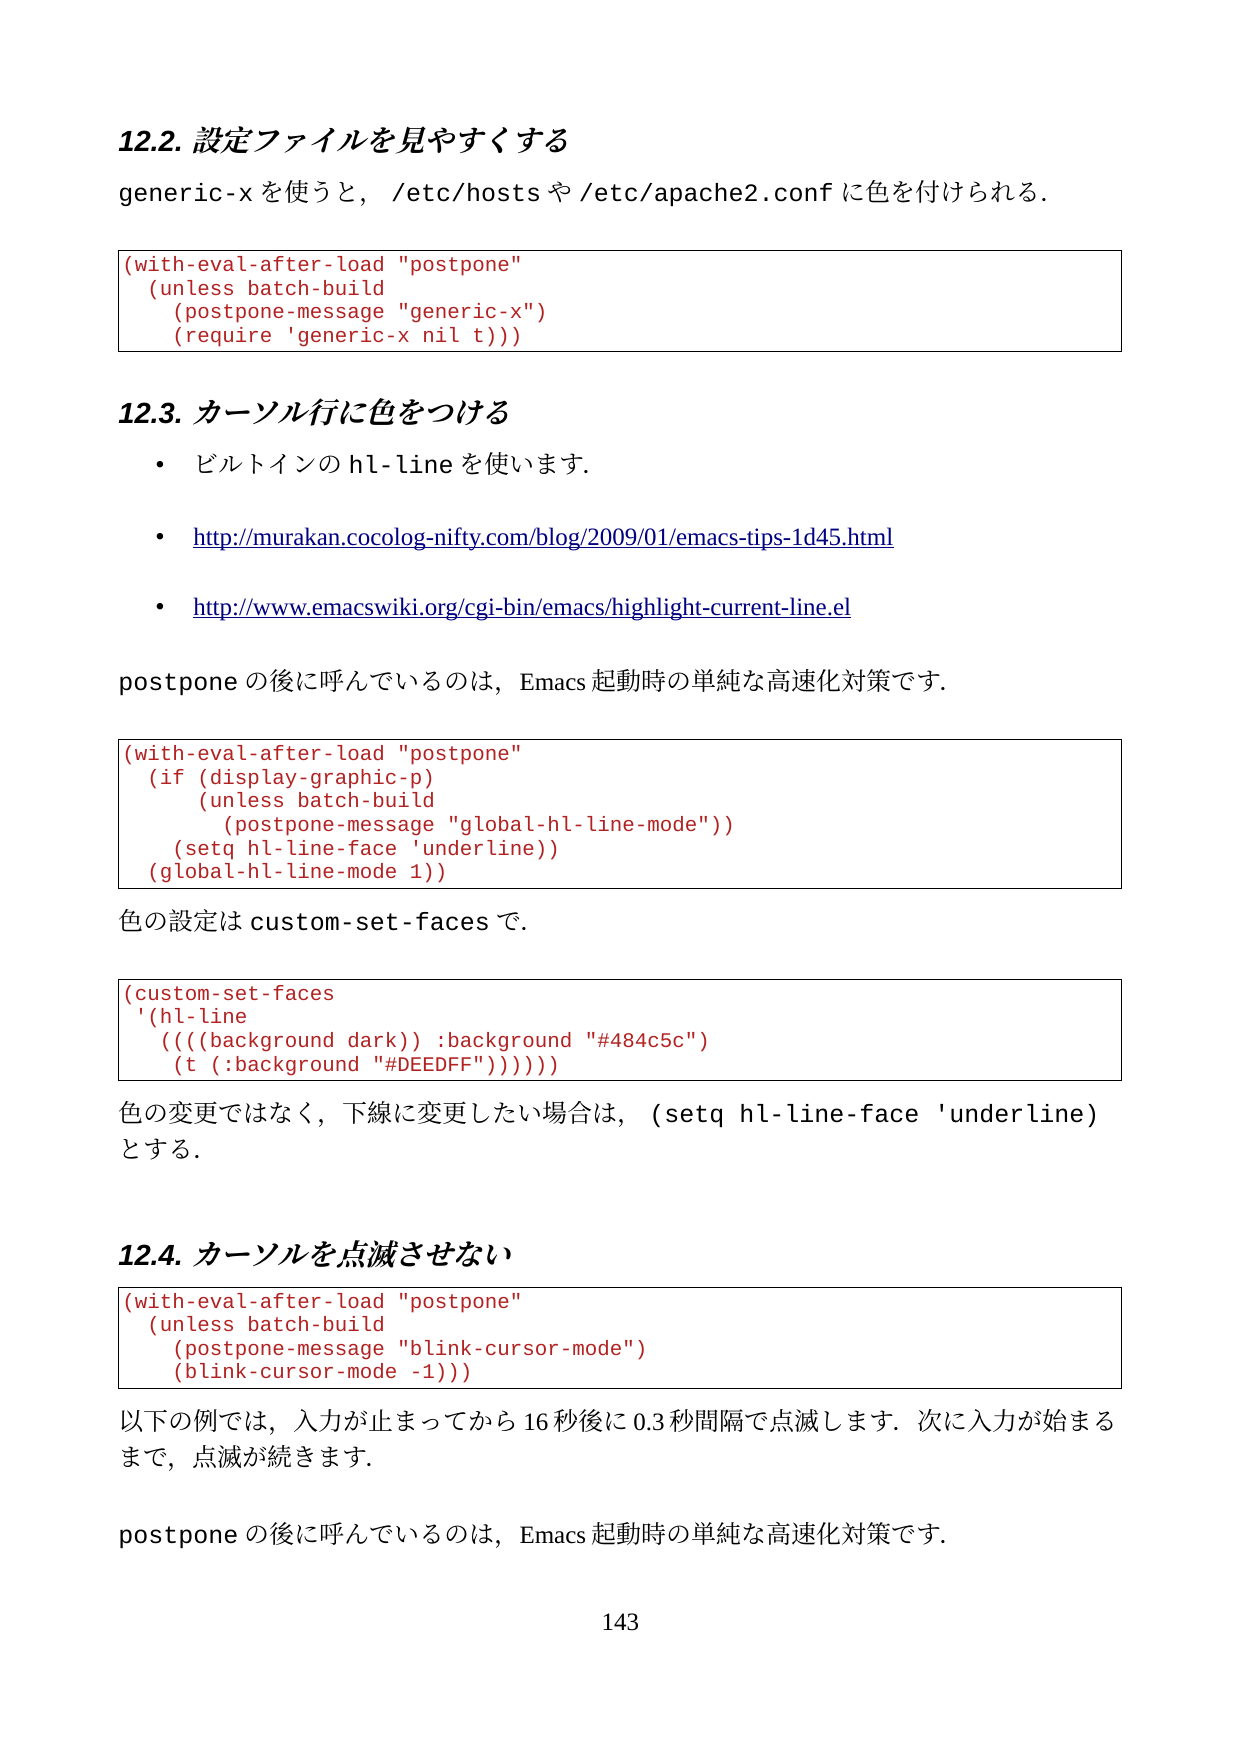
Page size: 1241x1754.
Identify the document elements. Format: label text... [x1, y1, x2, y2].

text 色の変更ではなく，下線に変更したい場合は， (setq hl-line-face 'underline) とする． [118, 1094, 1122, 1195]
text (setq hl-line-face 'underline)) [119, 834, 1121, 857]
list http://murakan.cocolog-nifty.com/blog/2009/01/emacs-tips-1d45.html [156, 522, 1122, 579]
subtitle カーソル行に色をつける [118, 390, 1122, 432]
text (blink-cursor-mode -1))) [119, 1358, 1121, 1388]
text (unless batch-build [119, 274, 1121, 297]
subtitle 設定ファイルを見やすくする [118, 118, 1122, 160]
text postpone の後に呼んでいるのは，Emacs起動時の単純な高速化対策です． [118, 662, 1122, 727]
list http://www.emacswiki.org/cgi-bin/emacs/highlight-current-line.el [156, 592, 1122, 649]
text (require 'generic-x nil t))) [119, 321, 1121, 351]
text (t (:background "#DEEDFF")))))) [119, 1050, 1121, 1080]
text (with-eval-after-load "postpone" [119, 740, 1121, 763]
text (global-hl-line-mode 1)) [119, 857, 1121, 888]
text 色の設定は custom-set-faces で． [118, 901, 1122, 966]
text (with-eval-after-load "postpone" [119, 251, 1121, 274]
text ((((background dark)) :background "#484c5c") [119, 1026, 1121, 1050]
text (if (display-graphic-p) [119, 763, 1121, 787]
text postpone の後に呼んでいるのは，Emacs起動時の単純な高速化対策です． [118, 1515, 1122, 1551]
text (with-eval-after-load "postpone" [119, 1288, 1121, 1310]
text (unless batch-build [119, 787, 1121, 810]
text (unless batch-build [119, 1310, 1121, 1334]
text (custom-set-faces [119, 980, 1121, 1003]
list ビルトインの hl-line を使います． [156, 444, 1122, 509]
subtitle カーソルを点滅させない [118, 1232, 1122, 1274]
text '(hl-line [119, 1003, 1121, 1026]
text generic-x を使うと， /etc/hosts や /etc/apache2.conf に色を付けられる． [118, 172, 1122, 237]
text (postpone-message "generic-x") [119, 297, 1121, 321]
text 以下の例では，入力が止まってから16秒後に0.3秒間隔で点滅します．次に入力が始まるまで，点滅が続きます． [118, 1402, 1122, 1502]
text (postpone-message "blink-cursor-mode") [119, 1334, 1121, 1358]
text (postpone-message "global-hl-line-mode")) [119, 810, 1121, 834]
